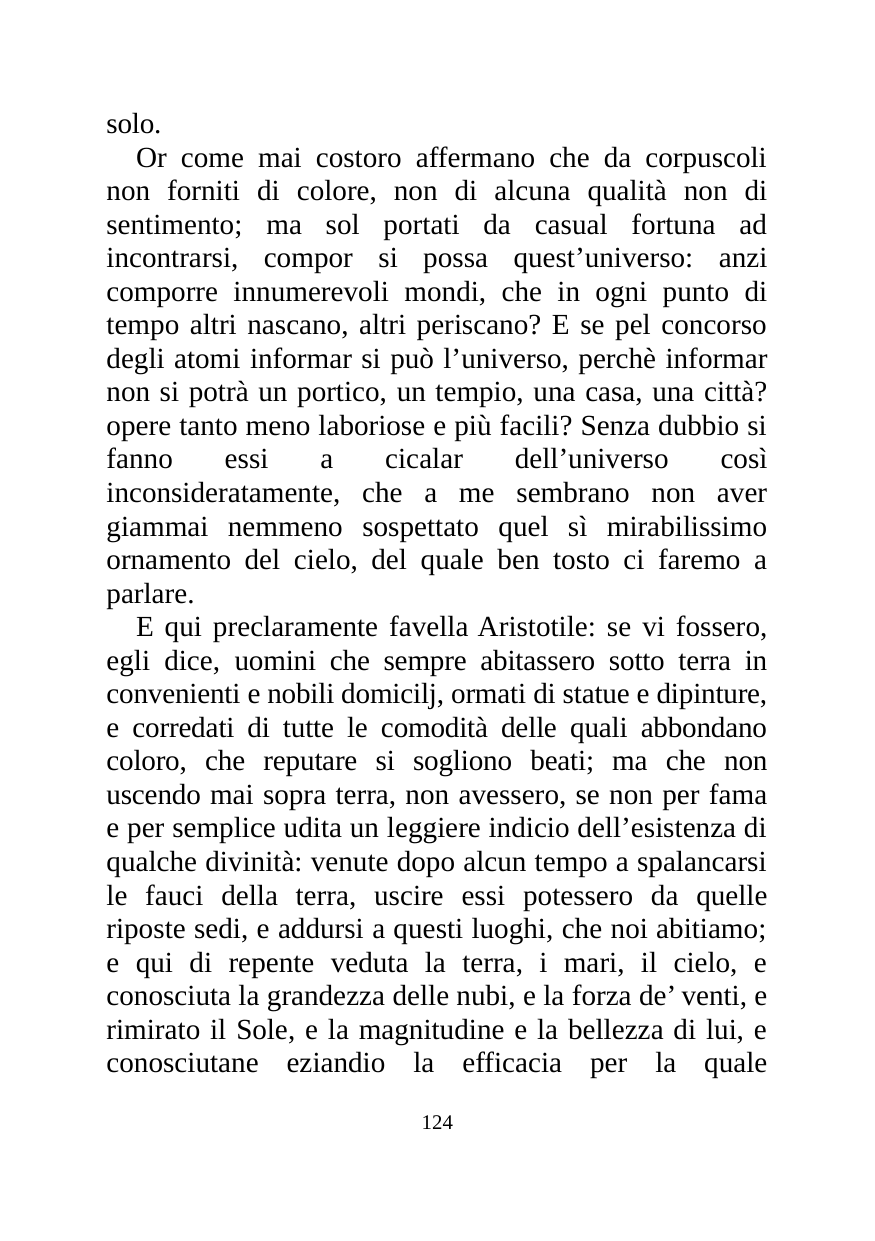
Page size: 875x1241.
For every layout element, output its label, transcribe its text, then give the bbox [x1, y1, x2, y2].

text E qui preclaramente favella Aristotile: se vi fossero, egli dice, uomini che sempre abitassero sotto terra in convenienti e nobili domicilj, ormati di statue e dipinture, e corredati di tutte le comodità delle quali abbondano coloro, che reputare si sogliono beati; ma che non uscendo mai sopra terra, non avessero, se non per fama e per semplice udita un leggiere indicio dell’esistenza di qualche divinità: venute dopo alcun tempo a spalancarsi le fauci della terra, uscire essi potessero da quelle riposte sedi, e addursi a questi luoghi, che noi abitiamo; e qui di repente veduta la terra, i mari, il cielo, e conosciuta la grandezza delle nubi, e la forza de’ venti, e rimirato il Sole, e la magnitudine e la bellezza di lui, e conosciutane eziandio la efficacia per la quale [106, 609, 768, 1079]
text Or come mai costoro affermano che da corpuscoli non forniti di colore, non di alcuna qualità non di sentimento; ma sol portati da casual fortuna ad incontrarsi, compor si possa quest’universo: anzi comporre innumerevoli mondi, che in ogni punto di tempo altri nascano, altri periscano? E se pel concorso degli atomi informar si può l’universo, perchè informar non si potrà un portico, un tempio, una casa, una città? opere tanto meno laboriose e più facili? Senza dubbio si fanno essi a cicalar dell’universo così inconsideratamente, che a me sembrano non aver giammai nemmeno sospettato quel sì mirabilissimo ornamento del cielo, del quale ben tosto ci faremo a parlare. [106, 140, 768, 609]
text solo. [106, 106, 768, 140]
